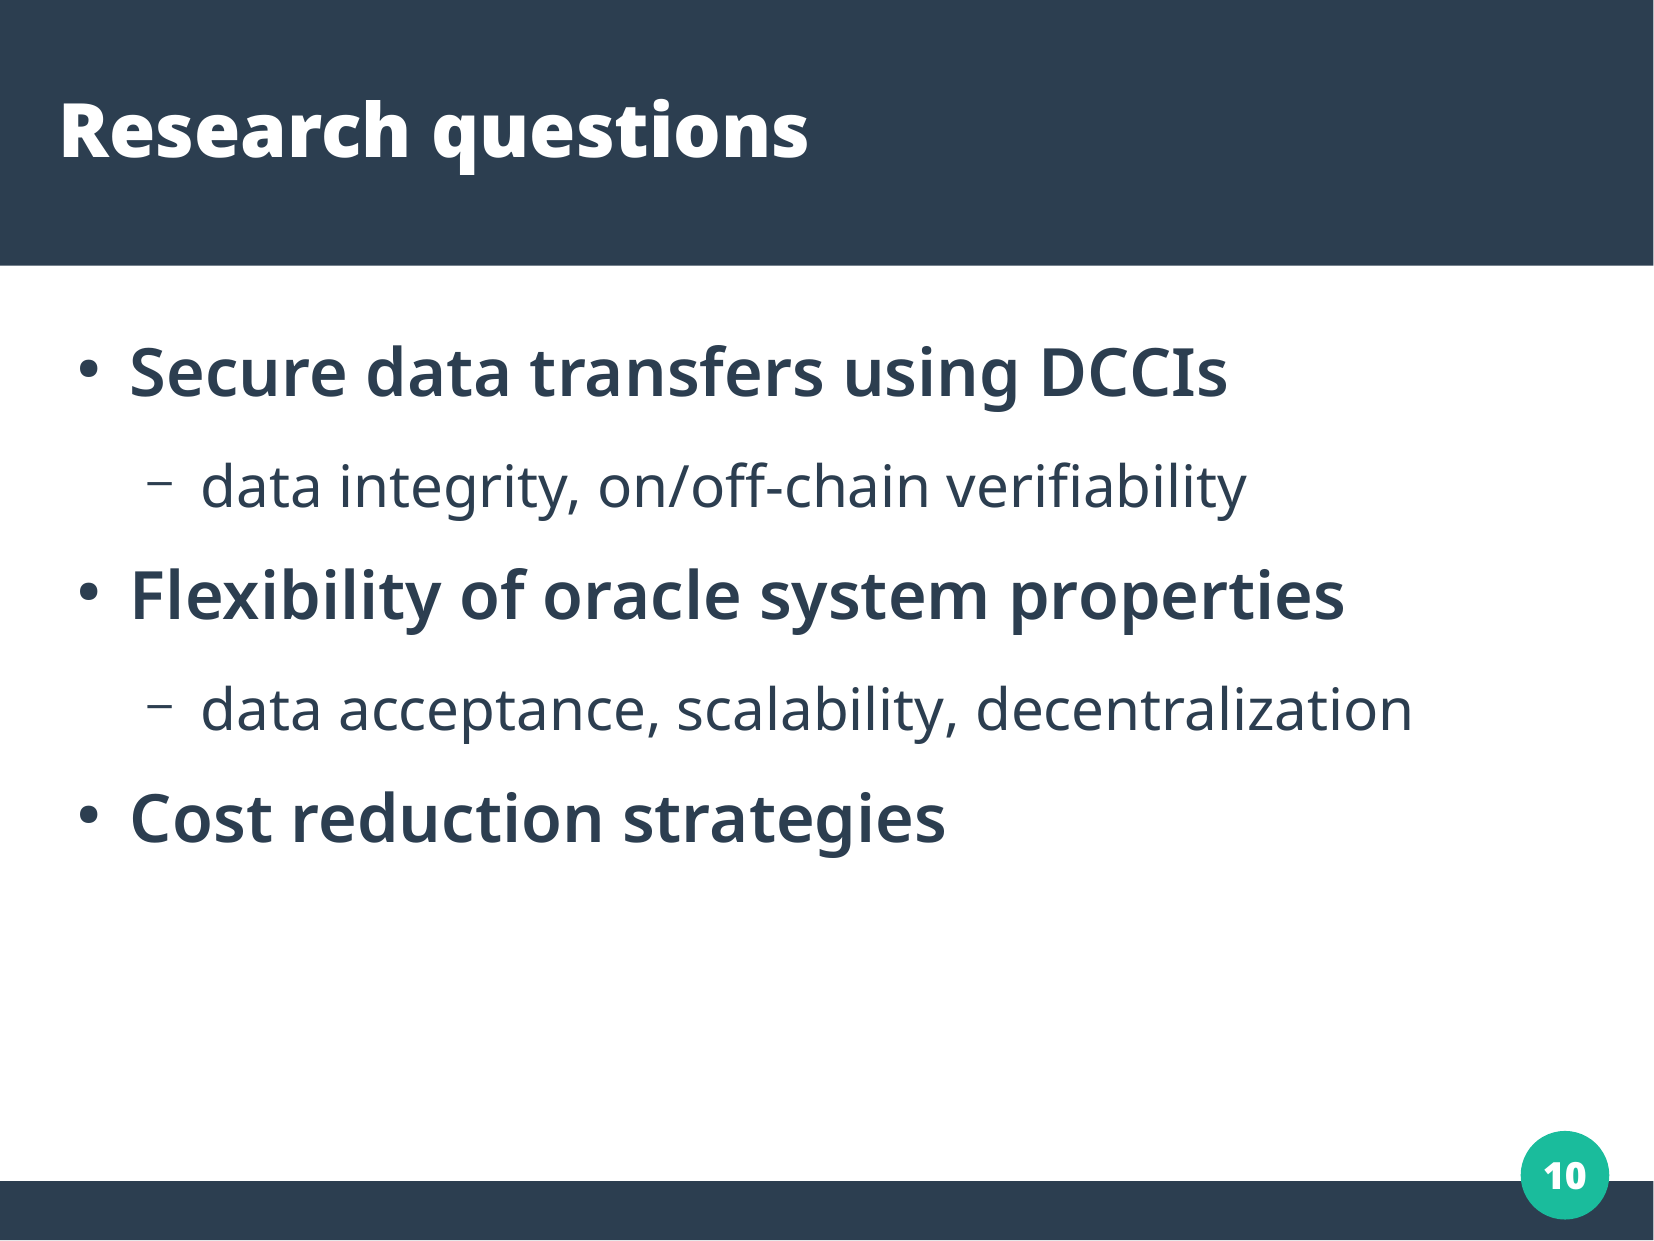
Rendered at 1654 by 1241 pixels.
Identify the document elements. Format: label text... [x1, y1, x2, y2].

list Secure data transfers using DCCIs data integrity, on/off-chain verifiability Flexibility of oracle system properties data acceptance, scalability, decentralization Cost reduction strategies [59, 324, 1595, 1152]
title Research questions [59, 49, 1595, 207]
